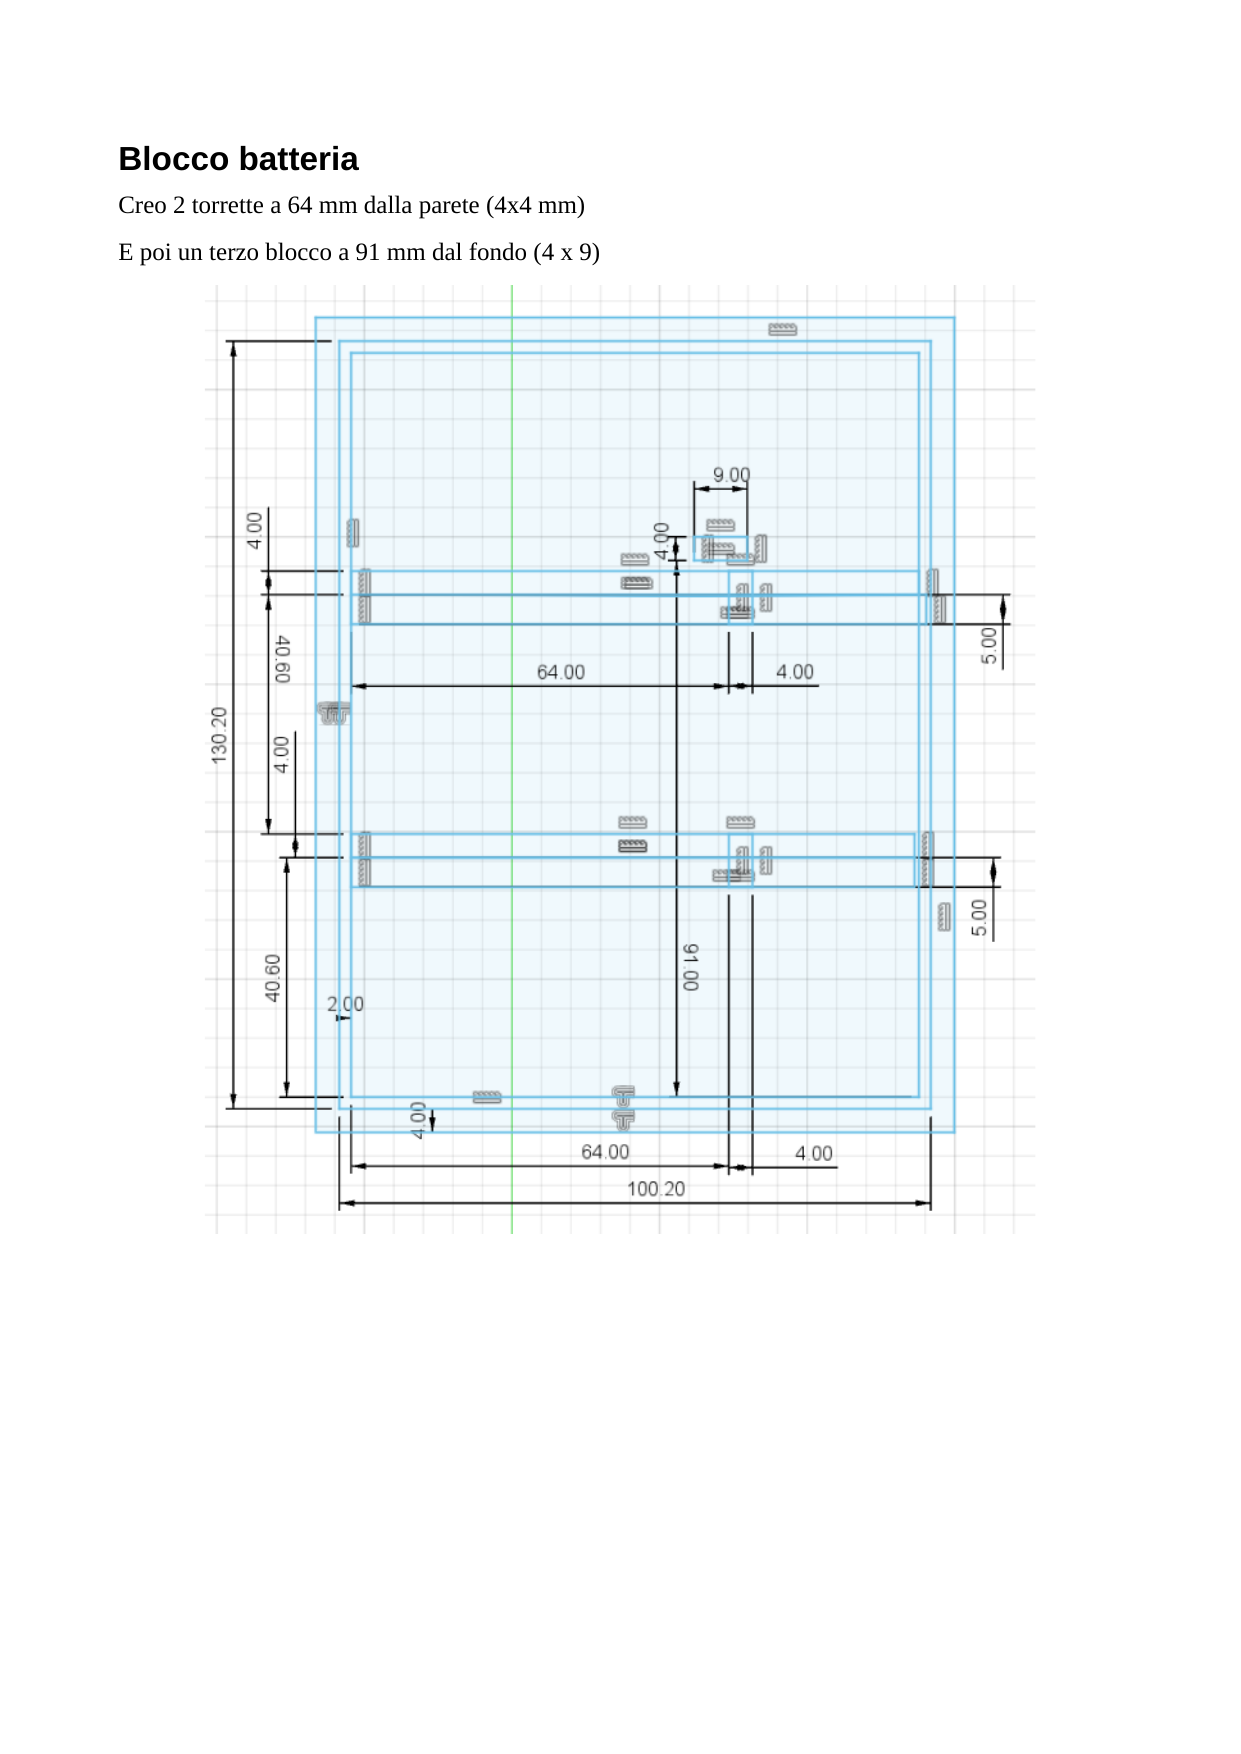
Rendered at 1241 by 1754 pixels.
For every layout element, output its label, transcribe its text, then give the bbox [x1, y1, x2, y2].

subtitle Blocco batteria [118, 139, 1122, 177]
picture [204, 285, 1036, 1234]
text Creo 2 torrette a 64 mm dalla parete (4x4 mm) [118, 190, 1122, 219]
text E poi un terzo blocco a 91 mm dal fondo (4 x 9) [118, 237, 1122, 266]
